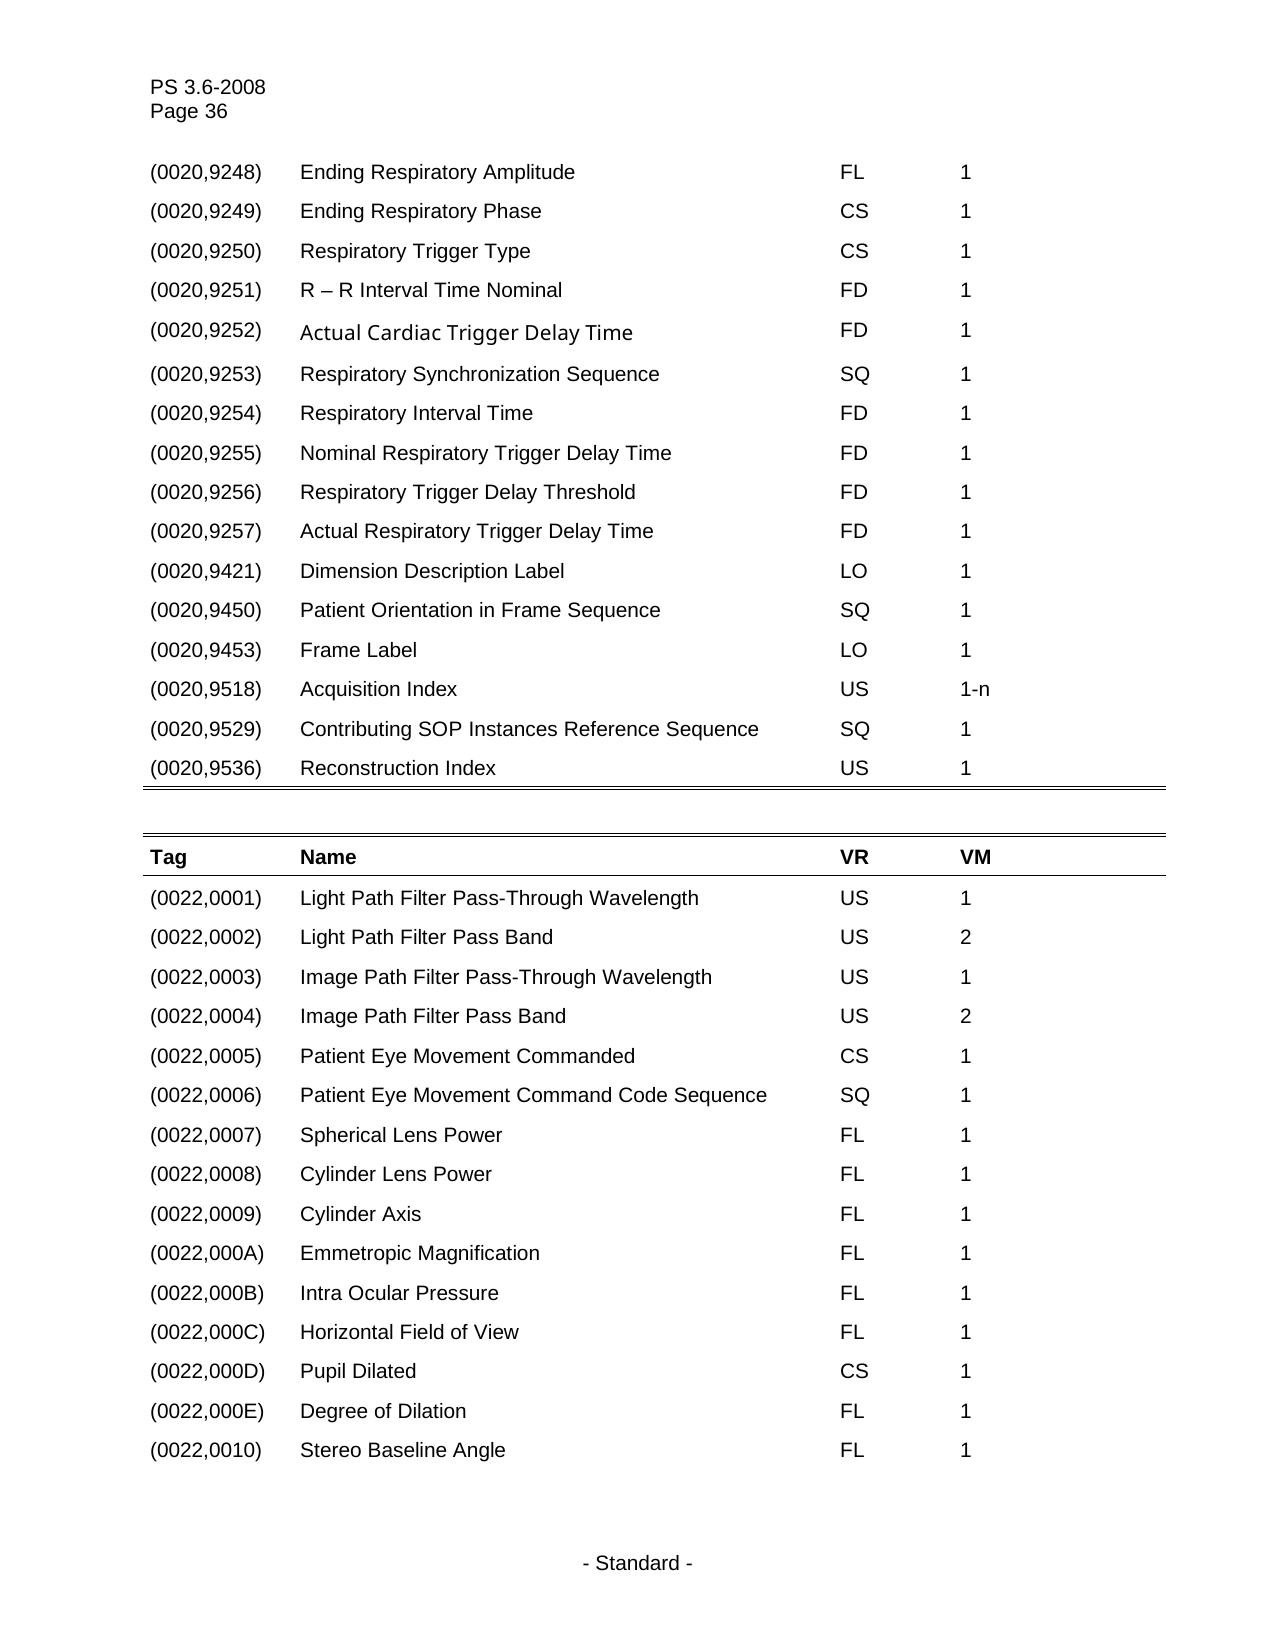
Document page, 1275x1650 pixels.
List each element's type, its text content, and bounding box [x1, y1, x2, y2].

table_cell Degree of Dilation [293, 1389, 833, 1429]
table_cell 1 [953, 1034, 1016, 1073]
table_cell (0022,0010) [143, 1429, 293, 1468]
table_cell FL [833, 1310, 953, 1350]
table_cell (0022,0003) [143, 955, 293, 994]
table_cell [1016, 995, 1166, 1034]
table_cell (0020,9421) [143, 549, 293, 589]
table_cell 2 [953, 916, 1016, 955]
table_cell LO [833, 628, 953, 668]
table_cell (0022,0004) [143, 995, 293, 1034]
table_cell US [833, 876, 953, 916]
table_cell Stereo Baseline Angle [293, 1429, 833, 1468]
table_cell [1016, 549, 1166, 589]
table_cell 1 [953, 1350, 1016, 1389]
table_cell [1016, 628, 1166, 668]
table_cell CS [833, 229, 953, 268]
table_cell Ending Respiratory Amplitude [293, 150, 833, 189]
table_cell 1 [953, 470, 1016, 510]
table_cell (0020,9453) [143, 628, 293, 668]
table_cell [1016, 955, 1166, 994]
table_cell CS [833, 1034, 953, 1073]
table_cell [1016, 470, 1166, 510]
table_cell FL [833, 1429, 953, 1468]
table_cell (0022,000B) [143, 1271, 293, 1310]
table_cell 1 [953, 1074, 1016, 1113]
table_cell US [833, 916, 953, 955]
table_cell 1 [953, 269, 1016, 308]
table_cell US [833, 955, 953, 994]
table_cell SQ [833, 1074, 953, 1113]
table_cell [1016, 1231, 1166, 1271]
table_cell (0022,0009) [143, 1192, 293, 1231]
table_cell Acquisition Index [293, 668, 833, 707]
table_cell [1016, 1429, 1166, 1468]
table_cell (0022,000C) [143, 1310, 293, 1350]
table_cell Light Path Filter Pass-Through Wavelength [293, 876, 833, 916]
table_cell 1 [953, 955, 1016, 994]
table_cell (0022,0002) [143, 916, 293, 955]
table_cell R – R Interval Time Nominal [293, 269, 833, 308]
table_cell US [833, 995, 953, 1034]
table_cell (0020,9253) [143, 352, 293, 391]
table_cell 1 [953, 510, 1016, 549]
table_cell [1016, 150, 1166, 189]
table_cell [1016, 229, 1166, 268]
table_cell Frame Label [293, 628, 833, 668]
table_cell 1 [953, 747, 1016, 786]
table_cell Contributing SOP Instances Reference Sequence [293, 707, 833, 747]
table_cell (0022,000A) [143, 1231, 293, 1271]
table_cell 1 [953, 391, 1016, 431]
table_cell [1016, 916, 1166, 955]
table_header VR [833, 837, 953, 875]
table_cell [1016, 747, 1166, 786]
table_cell 1 [953, 352, 1016, 391]
table_cell FD [833, 510, 953, 549]
table_cell SQ [833, 707, 953, 747]
table_cell (0020,9536) [143, 747, 293, 786]
table_cell 1 [953, 431, 1016, 470]
table_cell 1-n [953, 668, 1016, 707]
table_cell Cylinder Lens Power [293, 1153, 833, 1192]
table_cell 1 [953, 1429, 1016, 1468]
table_cell [1016, 1074, 1166, 1113]
table_cell Pupil Dilated [293, 1350, 833, 1389]
table_cell [1016, 431, 1166, 470]
table_cell 1 [953, 1153, 1016, 1192]
table_cell 1 [953, 1310, 1016, 1350]
table_cell FL [833, 1192, 953, 1231]
table_cell [1016, 1034, 1166, 1073]
table_header Tag [143, 837, 293, 875]
table_cell [1016, 269, 1166, 308]
table_cell Cylinder Axis [293, 1192, 833, 1231]
table_cell Respiratory Interval Time [293, 391, 833, 431]
table_cell 1 [953, 1231, 1016, 1271]
table_cell FL [833, 1271, 953, 1310]
table_cell Dimension Description Label [293, 549, 833, 589]
table_cell SQ [833, 589, 953, 628]
table_cell 1 [953, 876, 1016, 916]
table_cell Horizontal Field of View [293, 1310, 833, 1350]
table_cell 1 [953, 628, 1016, 668]
table_cell [1016, 352, 1166, 391]
table_cell LO [833, 549, 953, 589]
table_cell 1 [953, 1271, 1016, 1310]
table_cell 2 [953, 995, 1016, 1034]
table_cell 1 [953, 1113, 1016, 1152]
table_cell 1 [953, 308, 1016, 352]
table_cell Reconstruction Index [293, 747, 833, 786]
table_cell FD [833, 269, 953, 308]
table_cell (0022,0005) [143, 1034, 293, 1073]
table_cell [1016, 1389, 1166, 1429]
table_cell 1 [953, 229, 1016, 268]
table_cell Respiratory Synchronization Sequence [293, 352, 833, 391]
table_cell (0022,000E) [143, 1389, 293, 1429]
table_cell 1 [953, 150, 1016, 189]
table_cell Intra Ocular Pressure [293, 1271, 833, 1310]
table_cell Patient Eye Movement Commanded [293, 1034, 833, 1073]
table_cell Nominal Respiratory Trigger Delay Time [293, 431, 833, 470]
table_cell (0020,9257) [143, 510, 293, 549]
table_cell Emmetropic Magnification [293, 1231, 833, 1271]
table_cell 1 [953, 1389, 1016, 1429]
table_cell (0020,9248) [143, 150, 293, 189]
table_cell CS [833, 1350, 953, 1389]
table_cell Spherical Lens Power [293, 1113, 833, 1152]
table_cell (0020,9256) [143, 470, 293, 510]
table_cell Actual Respiratory Trigger Delay Time [293, 510, 833, 549]
table_cell (0020,9251) [143, 269, 293, 308]
table_header [1016, 837, 1166, 875]
table_cell FL [833, 1153, 953, 1192]
table_cell [1016, 1271, 1166, 1310]
table_cell Respiratory Trigger Type [293, 229, 833, 268]
table_cell 1 [953, 549, 1016, 589]
table_cell (0022,0001) [143, 876, 293, 916]
table_cell US [833, 747, 953, 786]
table_cell FL [833, 1113, 953, 1152]
table_cell (0020,9249) [143, 190, 293, 229]
table_cell Respiratory Trigger Delay Threshold [293, 470, 833, 510]
table_cell [1016, 190, 1166, 229]
table_cell Image Path Filter Pass-Through Wavelength [293, 955, 833, 994]
table_cell CS [833, 190, 953, 229]
table_cell (0022,000D) [143, 1350, 293, 1389]
table_cell (0020,9255) [143, 431, 293, 470]
table_cell (0020,9450) [143, 589, 293, 628]
table_cell [1016, 1153, 1166, 1192]
table_cell [1016, 589, 1166, 628]
table_cell [1016, 308, 1166, 352]
table_cell [1016, 510, 1166, 549]
table_cell US [833, 668, 953, 707]
table_cell SQ [833, 352, 953, 391]
table_cell [1016, 1192, 1166, 1231]
table_cell (0020,9529) [143, 707, 293, 747]
table_cell Patient Orientation in Frame Sequence [293, 589, 833, 628]
table_cell (0022,0006) [143, 1074, 293, 1113]
table_cell FL [833, 1231, 953, 1271]
table_cell [1016, 707, 1166, 747]
table_cell FD [833, 470, 953, 510]
table_cell (0020,9518) [143, 668, 293, 707]
table_cell FD [833, 431, 953, 470]
table_cell (0022,0008) [143, 1153, 293, 1192]
table_cell [1016, 1113, 1166, 1152]
table_cell (0020,9254) [143, 391, 293, 431]
table_cell FL [833, 150, 953, 189]
table_cell Patient Eye Movement Command Code Sequence [293, 1074, 833, 1113]
table_cell FL [833, 1389, 953, 1429]
table_cell Actual Cardiac Trigger Delay Time [293, 308, 833, 352]
table_cell [1016, 1310, 1166, 1350]
table_cell 1 [953, 589, 1016, 628]
table_cell Light Path Filter Pass Band [293, 916, 833, 955]
table_cell [1016, 1350, 1166, 1389]
table_cell 1 [953, 190, 1016, 229]
table_header Name [293, 837, 833, 875]
table_cell Image Path Filter Pass Band [293, 995, 833, 1034]
table_cell 1 [953, 707, 1016, 747]
table_cell FD [833, 391, 953, 431]
table_cell (0022,0007) [143, 1113, 293, 1152]
table_cell 1 [953, 1192, 1016, 1231]
table_cell FD [833, 308, 953, 352]
table_cell Ending Respiratory Phase [293, 190, 833, 229]
table_cell (0020,9250) [143, 229, 293, 268]
table_cell [1016, 876, 1166, 916]
table_header VM [953, 837, 1016, 875]
table_cell (0020,9252) [143, 308, 293, 352]
table_cell [1016, 391, 1166, 431]
table_cell [1016, 668, 1166, 707]
